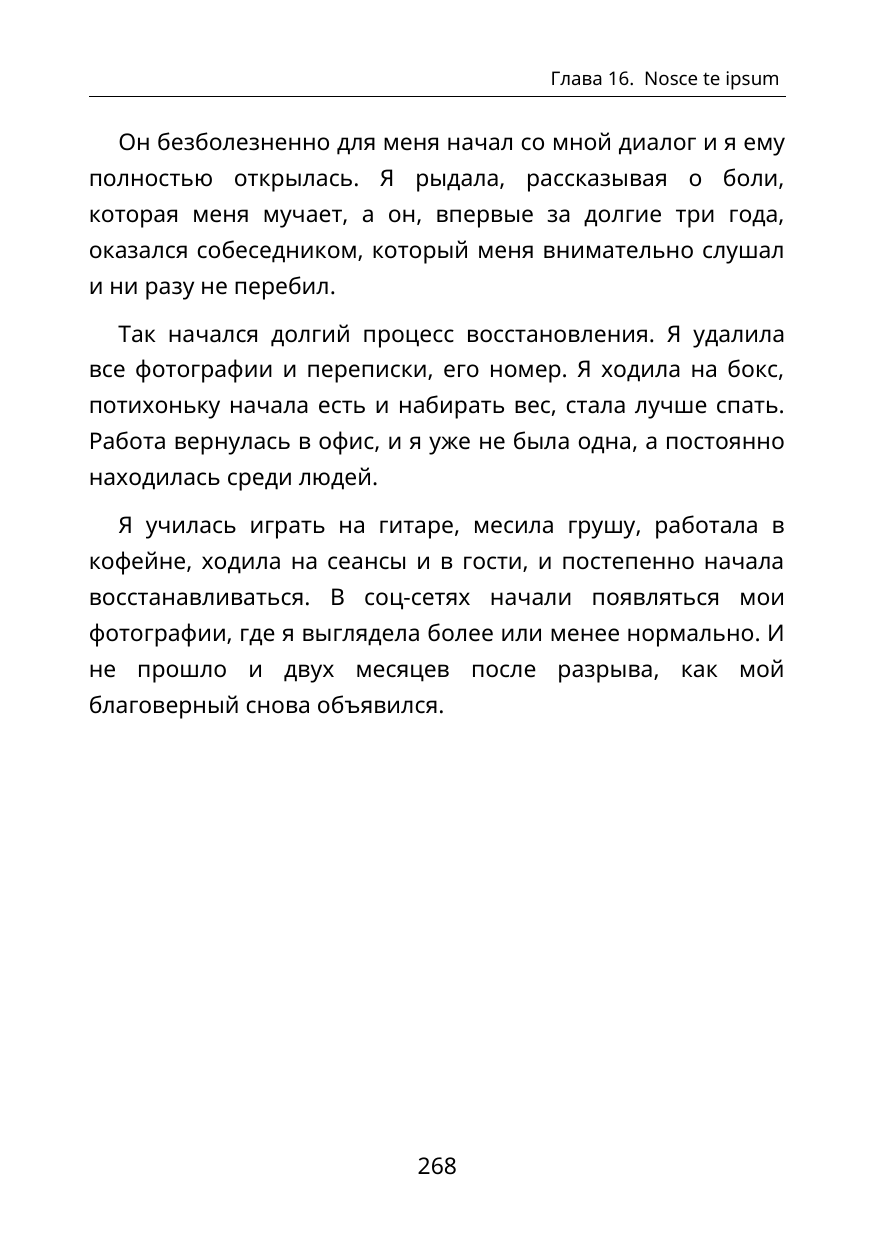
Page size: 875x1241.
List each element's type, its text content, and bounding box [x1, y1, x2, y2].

text Так начался долгий процесс восстановления. Я удалила все фотографии и переписки, его номер. Я ходила на бокс, потихоньку начала есть и набирать вес, стала лучше спать. Работа вернулась в офис, и я уже не была одна, а постоянно находилась среди людей. [88, 317, 786, 492]
text Я училась играть на гитаре, месила грушу, работала в кофейне, ходила на сеансы и в гости, и постепенно начала восстанавливаться. В соц-сетях начали появляться мои фотографии, где я выглядела более или менее нормально. И не прошло и двух месяцев после разрыва, как мой благоверный снова объявился. [88, 509, 786, 720]
text Он безболезненно для меня начал со мной диалог и я ему полностью открылась. Я рыдала, рассказывая о боли, которая меня мучает, а он, впервые за долгие три года, оказался собеседником, который меня внимательно слушал и ни разу не перебил. [88, 126, 786, 301]
